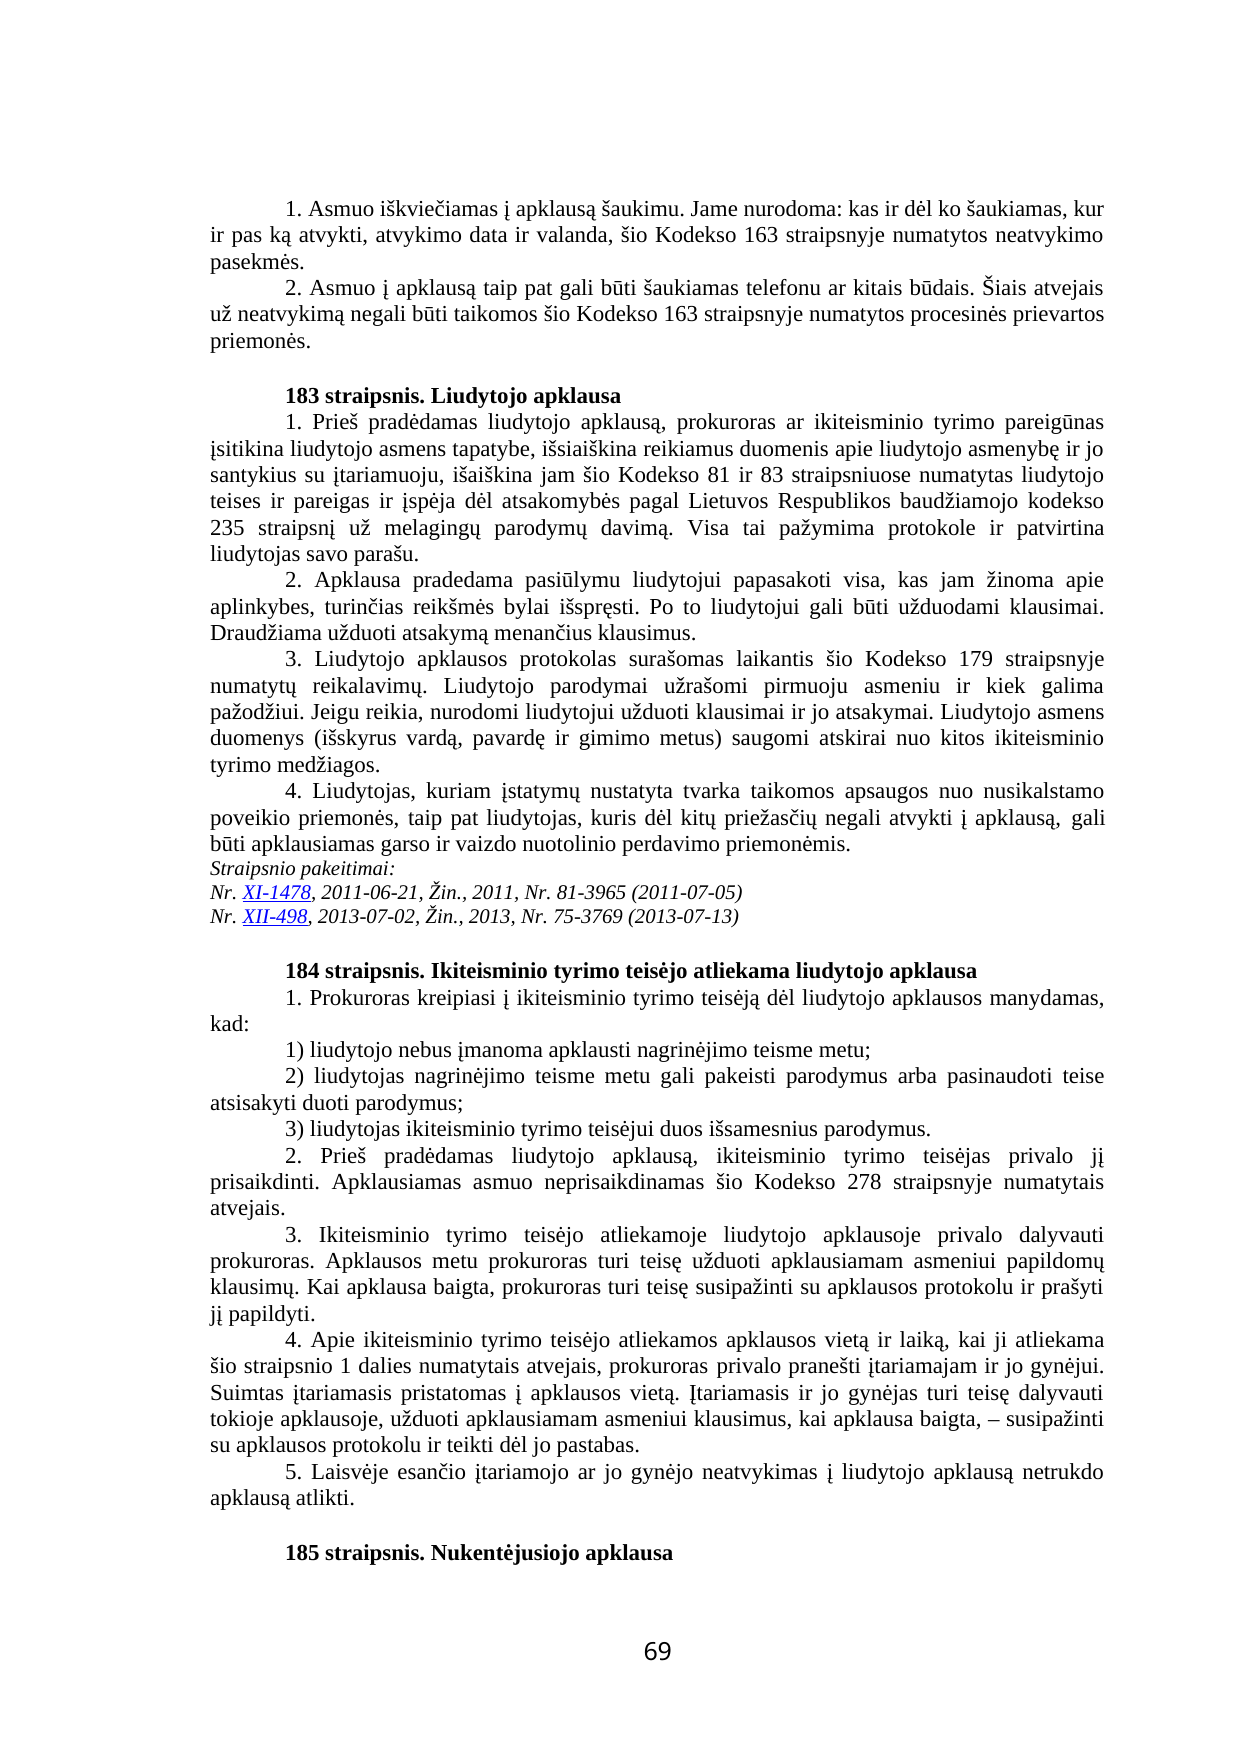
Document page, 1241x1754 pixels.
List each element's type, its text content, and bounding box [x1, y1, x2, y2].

text 1. Prokuroras kreipiasi į ikiteisminio tyrimo teisėją dėl liudytojo apklausos manydamas, kad: [210, 983, 1106, 1036]
text 1. Asmuo iškviečiamas į apklausą šaukimu. Jame nurodoma: kas ir dėl ko šaukiamas, kur ir pas ką atvykti, atvykimo data ir valanda, šio Kodekso 163 straipsnyje numatytos neatvykimo pasekmės. [210, 195, 1106, 274]
text 2. Apklausa pradedama pasiūlymu liudytojui papasakoti visa, kas jam žinoma apie aplinkybes, turinčias reikšmės bylai išspręsti. Po to liudytojui gali būti užduodami klausimai. Draudžiama užduoti atsakymą menančius klausimus. [210, 566, 1106, 645]
text 2. Prieš pradėdamas liudytojo apklausą, ikiteisminio tyrimo teisėjas privalo jį prisaikdinti. Apklausiamas asmuo neprisaikdinamas šio Kodekso 278 straipsnyje numatytais atvejais. [210, 1142, 1106, 1221]
text 185 straipsnis. Nukentėjusiojo apklausa [210, 1539, 1106, 1566]
text Nr. XI-1478, 2011-06-21, Žin., 2011, Nr. 81-3965 (2011-07-05) [210, 880, 1106, 904]
text 3. Ikiteisminio tyrimo teisėjo atliekamoje liudytojo apklausoje privalo dalyvauti prokuroras. Apklausos metu prokuroras turi teisę užduoti apklausiamam asmeniui papildomų klausimų. Kai apklausa baigta, prokuroras turi teisę susipažinti su apklausos protokolu ir prašyti jį papildyti. [210, 1221, 1106, 1326]
text 1) liudytojo nebus įmanoma apklausti nagrinėjimo teisme metu; [210, 1036, 1106, 1063]
text 184 straipsnis. Ikiteisminio tyrimo teisėjo atliekama liudytojo apklausa [210, 957, 1106, 983]
text Straipsnio pakeitimai: [210, 856, 1106, 880]
text 183 straipsnis. Liudytojo apklausa [210, 382, 1106, 408]
text 2) liudytojas nagrinėjimo teisme metu gali pakeisti parodymus arba pasinaudoti teise atsisakyti duoti parodymus; [210, 1063, 1106, 1115]
text 4. Apie ikiteisminio tyrimo teisėjo atliekamos apklausos vietą ir laiką, kai ji atliekama šio straipsnio 1 dalies numatytais atvejais, prokuroras privalo pranešti įtariamajam ir jo gynėjui. Suimtas įtariamasis pristatomas į apklausos vietą. Įtariamasis ir jo gynėjas turi teisę dalyvauti tokioje apklausoje, užduoti apklausiamam asmeniui klausimus, kai apklausa baigta, – susipažinti su apklausos protokolu ir teikti dėl jo pastabas. [210, 1326, 1106, 1458]
text 1. Prieš pradėdamas liudytojo apklausą, prokuroras ar ikiteisminio tyrimo pareigūnas įsitikina liudytojo asmens tapatybe, išsiaiškina reikiamus duomenis apie liudytojo asmenybę ir jo santykius su įtariamuoju, išaiškina jam šio Kodekso 81 ir 83 straipsniuose numatytas liudytojo teises ir pareigas ir įspėja dėl atsakomybės pagal Lietuvos Respublikos baudžiamojo kodekso 235 straipsnį už melagingų parodymų davimą. Visa tai pažymima protokole ir patvirtina liudytojas savo parašu. [210, 408, 1106, 566]
text 4. Liudytojas, kuriam įstatymų nustatyta tvarka taikomos apsaugos nuo nusikalstamo poveikio priemonės, taip pat liudytojas, kuris dėl kitų priežasčių negali atvykti į apklausą, gali būti apklausiamas garso ir vaizdo nuotolinio perdavimo priemonėmis. [210, 777, 1106, 856]
text 3) liudytojas ikiteisminio tyrimo teisėjui duos išsamesnius parodymus. [210, 1115, 1106, 1142]
text 5. Laisvėje esančio įtariamojo ar jo gynėjo neatvykimas į liudytojo apklausą netrukdo apklausą atlikti. [210, 1458, 1106, 1511]
text 3. Liudytojo apklausos protokolas surašomas laikantis šio Kodekso 179 straipsnyje numatytų reikalavimų. Liudytojo parodymai užrašomi pirmuoju asmeniu ir kiek galima pažodžiui. Jeigu reikia, nurodomi liudytojui užduoti klausimai ir jo atsakymai. Liudytojo asmens duomenys (išskyrus vardą, pavardę ir gimimo metus) saugomi atskirai nuo kitos ikiteisminio tyrimo medžiagos. [210, 645, 1106, 777]
text Nr. XII-498, 2013-07-02, Žin., 2013, Nr. 75-3769 (2013-07-13) [210, 904, 1106, 928]
text 2. Asmuo į apklausą taip pat gali būti šaukiamas telefonu ar kitais būdais. Šiais atvejais už neatvykimą negali būti taikomos šio Kodekso 163 straipsnyje numatytos procesinės prievartos priemonės. [210, 274, 1106, 353]
